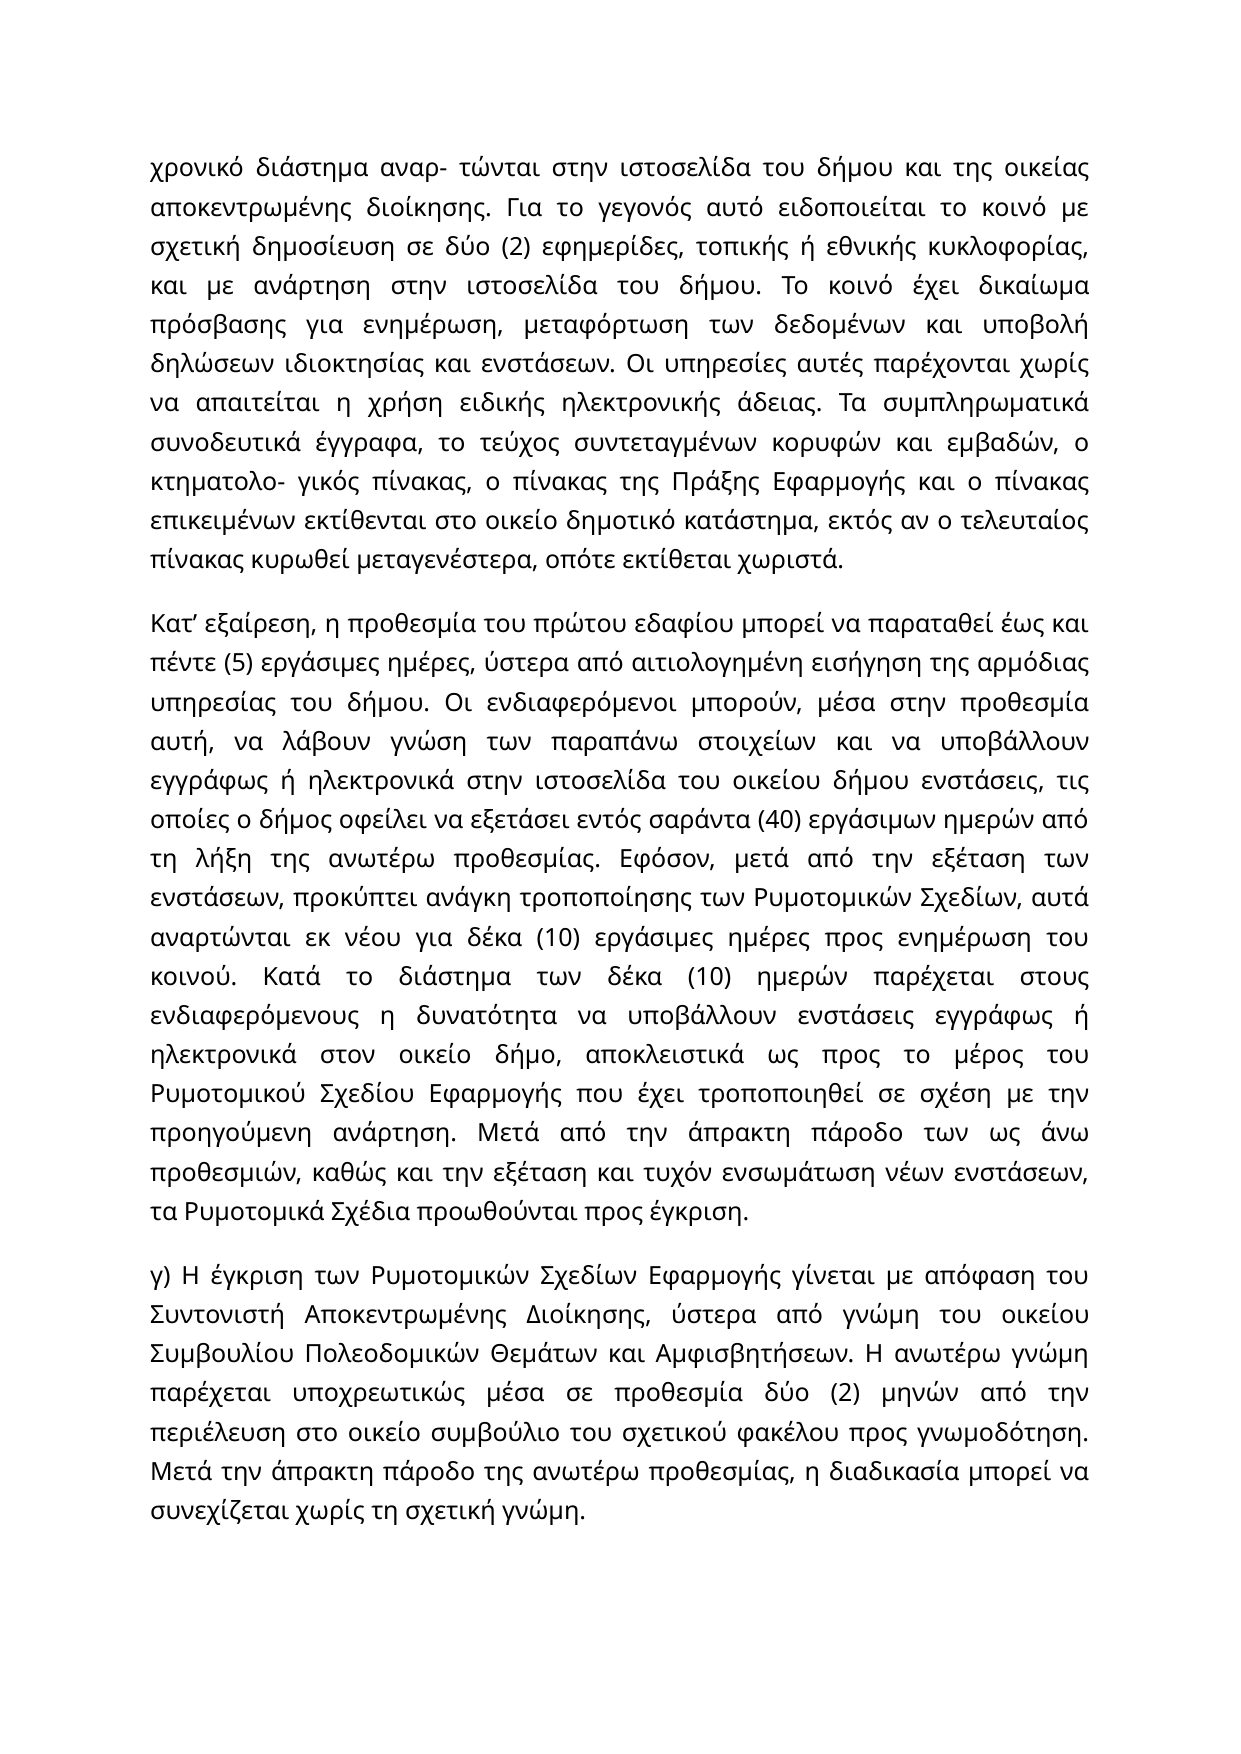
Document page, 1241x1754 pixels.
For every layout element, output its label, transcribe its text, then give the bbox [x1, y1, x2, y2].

text γ) Η έγκριση των Ρυμοτομικών Σχεδίων Εφαρμογής γίνεται με απόφαση του Συντονιστή Αποκεντρωμένης Διοίκησης, ύστερα από γνώμη του οικείου Συμβουλίου Πολεοδομικών Θεμάτων και Αμφισβητήσεων. Η ανωτέρω γνώμη παρέχεται υποχρεωτικώς μέσα σε προθεσμία δύο (2) μηνών από την περιέλευση στο οικείο συμβούλιο του σχετικού φακέλου προς γνωμοδότηση. Μετά την άπρακτη πάροδο της ανωτέρω προθεσμίας, η διαδικασία μπορεί να συνεχίζεται χωρίς τη σχετική γνώμη. [150, 1257, 1090, 1527]
text χρονικό διάστημα αναρ- τώνται στην ιστοσελίδα του δήμου και της οικείας αποκεντρωμένης διοίκησης. Για το γεγονός αυτό ειδοποιείται το κοινό με σχετική δημοσίευση σε δύο (2) εφημερίδες, τοπικής ή εθνικής κυκλοφορίας, και με ανάρτηση στην ιστοσελίδα του δήμου. Το κοινό έχει δικαίωμα πρόσβασης για ενημέρωση, μεταφόρτωση των δεδομένων και υποβολή δηλώσεων ιδιοκτησίας και ενστάσεων. Οι υπηρεσίες αυτές παρέχονται χωρίς να απαιτείται η χρήση ειδικής ηλεκτρονικής άδειας. Τα συμπληρωματικά συνοδευτικά έγγραφα, το τεύχος συντεταγμένων κορυφών και εμβαδών, ο κτηματολο- γικός πίνακας, ο πίνακας της Πράξης Εφαρμογής και ο πίνακας επικειμένων εκτίθενται στο οικείο δημοτικό κατάστημα, εκτός αν ο τελευταίος πίνακας κυρωθεί μεταγενέστερα, οπότε εκτίθεται χωριστά. [150, 150, 1090, 576]
text Κατ’ εξαίρεση, η προθεσμία του πρώτου εδαφίου μπορεί να παραταθεί έως και πέντε (5) εργάσιμες ημέρες, ύστερα από αιτιολογημένη εισήγηση της αρμόδιας υπηρεσίας του δήμου. Οι ενδιαφερόμενοι μπορούν, μέσα στην προθεσμία αυτή, να λάβουν γνώση των παραπάνω στοιχείων και να υποβάλλουν εγγράφως ή ηλεκτρονικά στην ιστοσελίδα του οικείου δήμου ενστάσεις, τις οποίες ο δήμος οφείλει να εξετάσει εντός σαράντα (40) εργάσιμων ημερών από τη λήξη της ανωτέρω προθεσμίας. Εφόσον, μετά από την εξέταση των ενστάσεων, προκύπτει ανάγκη τροποποίησης των Ρυμοτομικών Σχεδίων, αυτά αναρτώνται εκ νέου για δέκα (10) εργάσιμες ημέρες προς ενημέρωση του κοινού. Κατά το διάστημα των δέκα (10) ημερών παρέχεται στους ενδιαφερόμενους η δυνατότητα να υποβάλλουν ενστάσεις εγγράφως ή ηλεκτρονικά στον οικείο δήμο, αποκλειστικά ως προς το μέρος του Ρυμοτομικού Σχεδίου Εφαρμογής που έχει τροποποιηθεί σε σχέση με την προηγούμενη ανάρτηση. Μετά από την άπρακτη πάροδο των ως άνω προθεσμιών, καθώς και την εξέταση και τυχόν ενσωμάτωση νέων ενστάσεων, τα Ρυμοτομικά Σχέδια προωθούνται προς έγκριση. [150, 606, 1090, 1227]
